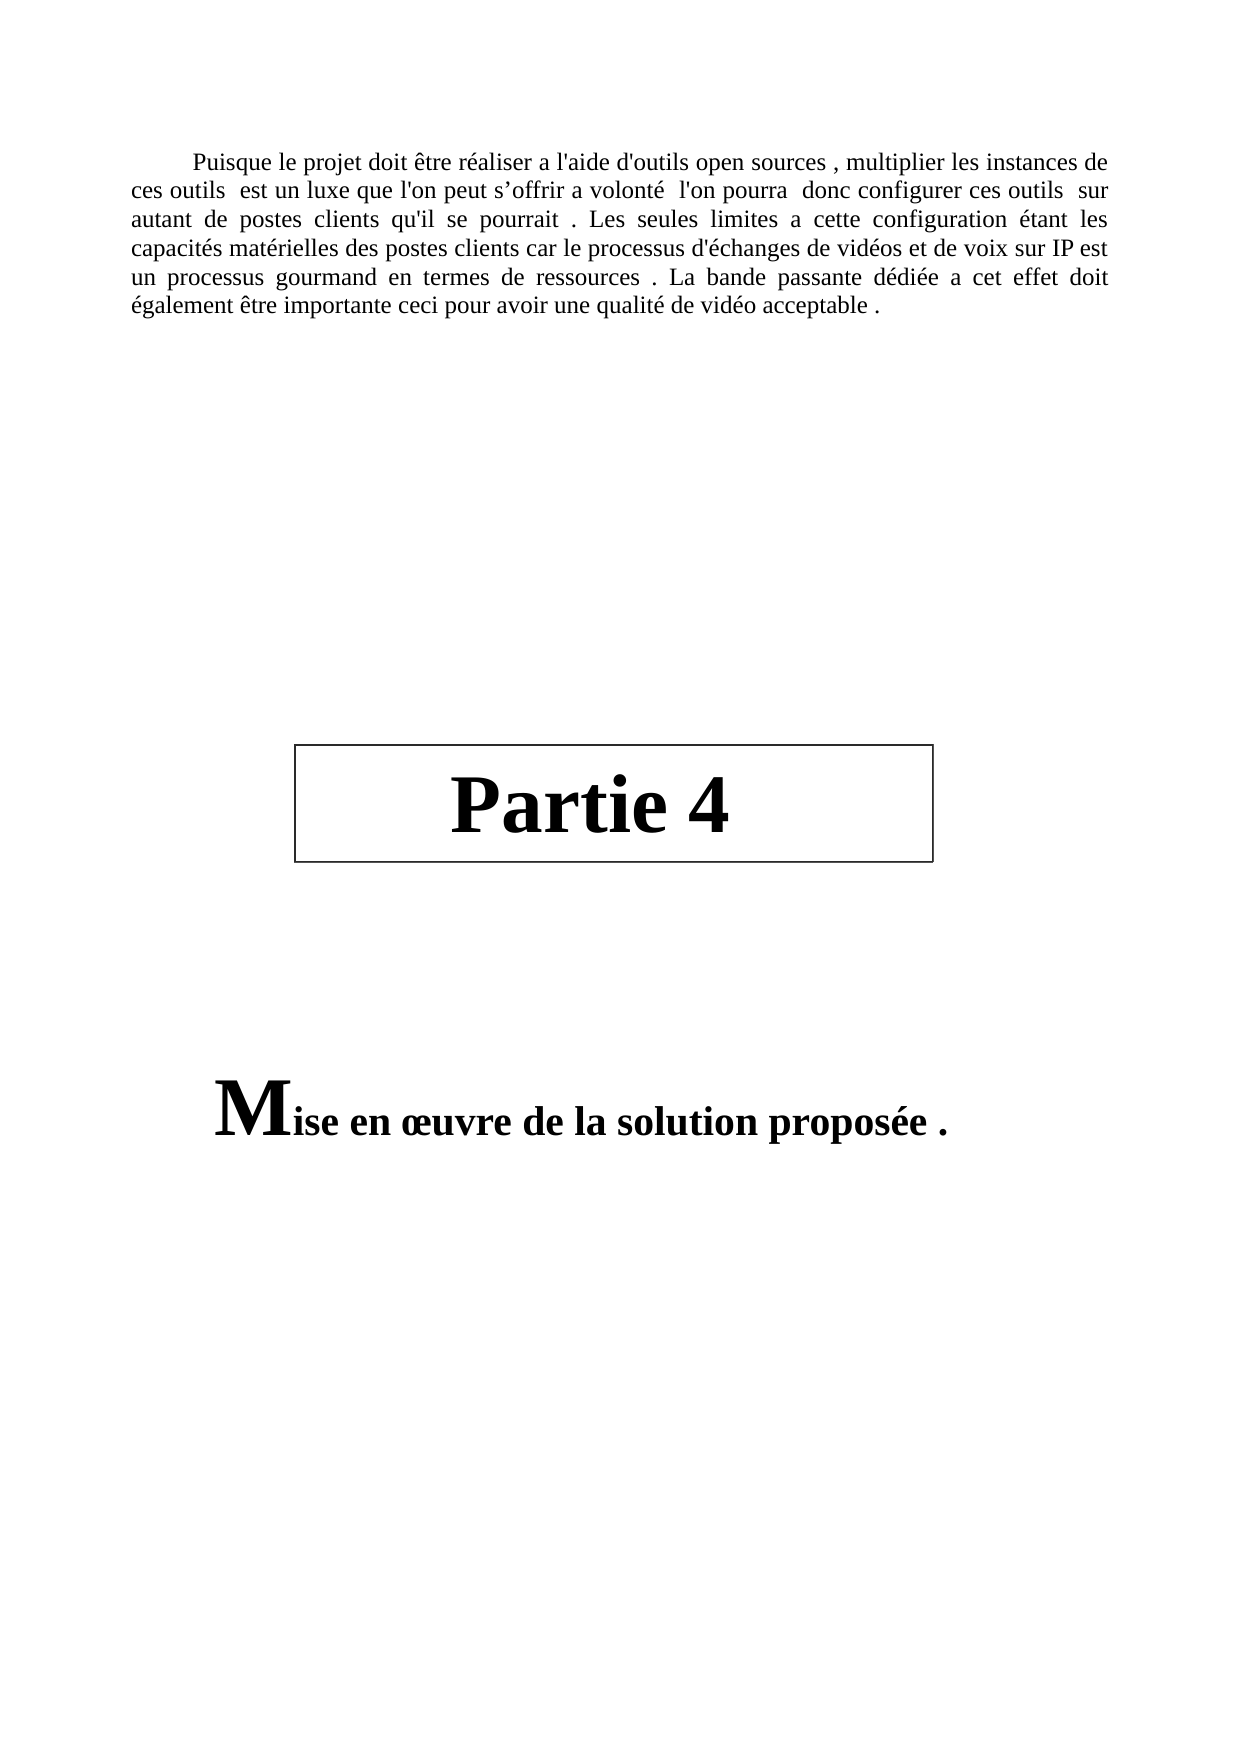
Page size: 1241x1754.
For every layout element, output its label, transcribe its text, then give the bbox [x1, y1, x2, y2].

text Puisque le projet doit être réaliser a l'aide d'outils open sources , multiplier les instances de ces outils est un luxe que l'on peut s’offrir a volonté l'on pourra donc configurer ces outils sur autant de postes clients qu'il se pourrait . Les seules limites a cette configuration étant les capacités matérielles des postes clients car le processus d'échanges de vidéos et de voix sur IP est un processus gourmand en termes de ressources . La bande passante dédiée a cet effet doit également être importante ceci pour avoir une qualité de vidéo acceptable . [131, 147, 1109, 319]
text Partie 4 [305, 755, 922, 851]
text Mise en œuvre de la solution proposée . [131, 1057, 1109, 1153]
